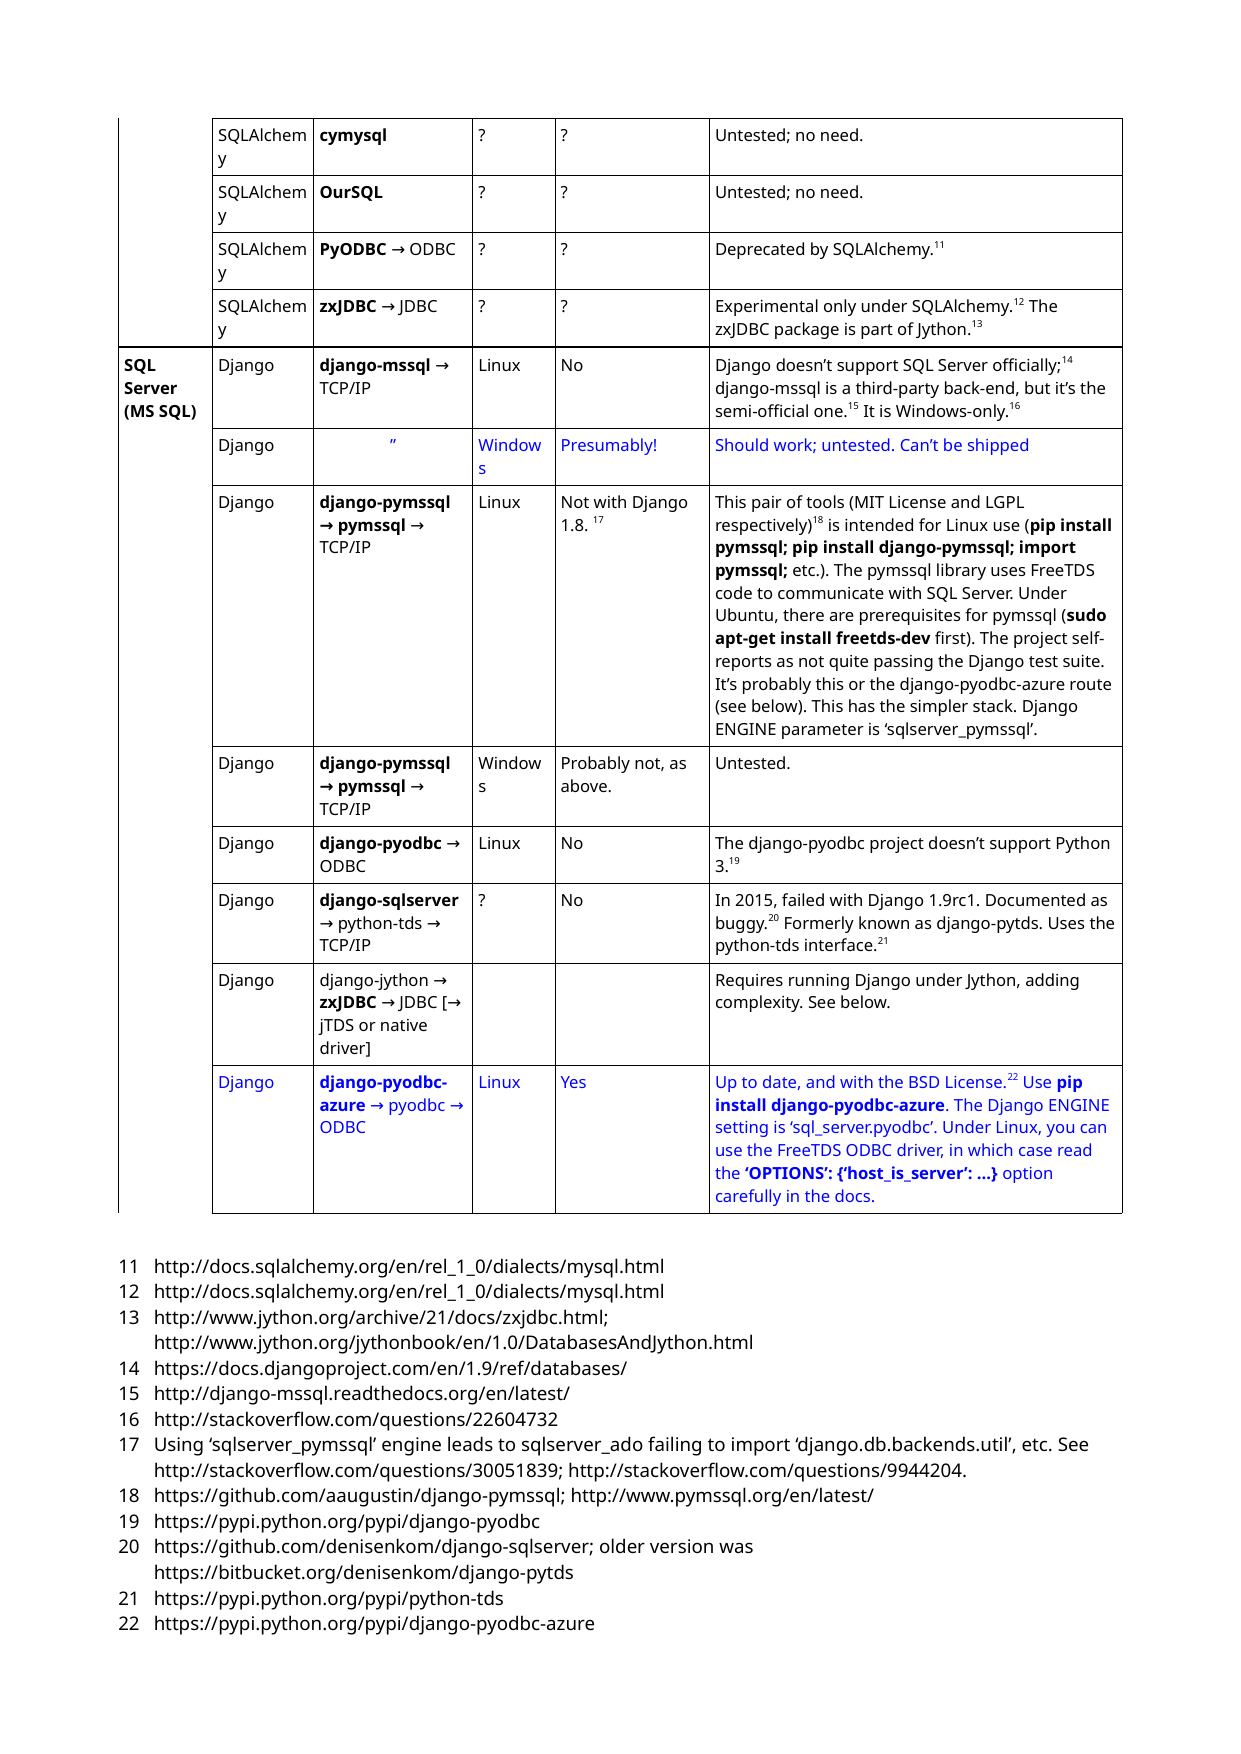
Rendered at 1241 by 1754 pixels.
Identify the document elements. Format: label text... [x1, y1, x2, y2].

table_cell ? [556, 290, 709, 346]
table_cell Untested; no need. [710, 119, 1122, 175]
table_cell ? [556, 233, 709, 289]
table_cell SQLAlchemy [213, 176, 313, 232]
table_cell PyODBC → ODBC [314, 233, 472, 289]
table_cell Up to date, and with the BSD License. Use pip install django-pyodbc-azure. The Django ENGINE setting is ‘sql_server.pyodbc’. Under Linux, you can use the FreeTDS ODBC driver, in which case read the ‘OPTIONS’: {‘host_is_server’: ...} option carefully in the docs. [710, 1066, 1122, 1213]
table_cell SQL Server (MS SQL) [119, 348, 212, 428]
table_cell In 2015, failed with Django 1.9rc1. Documented as buggy. Formerly known as django-pytds. Uses the python-tds interface. [710, 884, 1122, 962]
table_cell Django [213, 1066, 313, 1213]
table_cell [119, 746, 212, 826]
table_cell [119, 883, 212, 962]
table_cell [556, 964, 709, 1065]
table_cell This pair of tools (MIT License and LGPL respectively) is intended for Linux use (pip install pymssql; pip install django-pymssql; import pymssql; etc.). The pymssql library uses FreeTDS code to communicate with SQL Server. Under Ubuntu, there are prerequisites for pymssql (sudo apt-get install freetds-dev first). The project self-reports as not quite passing the Django test suite. It’s probably this or the django-pyodbc-azure route (see below). This has the simpler stack. Django ENGINE parameter is ‘sqlserver_pymssql’. [710, 486, 1122, 746]
table_cell django-pyodbc-azure → pyodbc → ODBC [314, 1066, 472, 1213]
table_cell Presumably! [556, 429, 709, 485]
table_cell The django-pyodbc project doesn’t support Python 3. [710, 827, 1122, 883]
table_cell cymysql [314, 119, 472, 175]
table_cell Django [213, 348, 313, 428]
table_cell ? [473, 884, 555, 962]
table_cell [119, 289, 212, 346]
table_cell Probably not, as above. [556, 747, 709, 826]
table_cell [119, 963, 212, 1065]
table_cell No [556, 348, 709, 428]
table_cell [119, 175, 212, 232]
table_cell django-sqlserver → python-tds → TCP/IP [314, 884, 472, 962]
table_cell Django [213, 827, 313, 883]
table_cell Deprecated by SQLAlchemy. [710, 233, 1122, 289]
table_cell Django [213, 429, 313, 485]
table_cell Experimental only under SQLAlchemy. The zxJDBC package is part of Jython. [710, 290, 1122, 346]
table_cell Untested. [710, 747, 1122, 826]
table_cell Django [213, 486, 313, 746]
table_cell [119, 118, 212, 175]
table_cell django-pyodbc → ODBC [314, 827, 472, 883]
table_cell SQLAlchemy [213, 290, 313, 346]
table_cell Django doesn’t support SQL Server officially; django-mssql is a third-party back-end, but it’s the semi-official one. It is Windows-only. [710, 348, 1122, 428]
table_cell No [556, 884, 709, 962]
table_cell ? [473, 119, 555, 175]
table_cell Linux [473, 486, 555, 746]
table_cell Not with Django 1.8. [556, 486, 709, 746]
table_cell Should work; untested. Can’t be shipped [710, 429, 1122, 485]
table_cell ? [556, 176, 709, 232]
table_cell django-pymssql → pymssql → TCP/IP [314, 747, 472, 826]
table_cell OurSQL [314, 176, 472, 232]
table_cell Windows [473, 747, 555, 826]
table_cell Windows [473, 429, 555, 485]
table_cell django-pymssql → pymssql → TCP/IP [314, 486, 472, 746]
table_cell Linux [473, 827, 555, 883]
table_cell django-mssql → TCP/IP [314, 348, 472, 428]
table_cell [119, 232, 212, 289]
table_cell [119, 1065, 212, 1213]
table_cell ? [473, 233, 555, 289]
table_cell SQLAlchemy [213, 119, 313, 175]
table_cell [119, 485, 212, 746]
table_cell [119, 826, 212, 883]
table_cell Linux [473, 348, 555, 428]
table_cell Linux [473, 1066, 555, 1213]
table_cell zxJDBC → JDBC [314, 290, 472, 346]
table_cell No [556, 827, 709, 883]
table_cell ? [473, 290, 555, 346]
table_cell Django [213, 747, 313, 826]
table_cell [473, 964, 555, 1065]
table_cell ? [556, 119, 709, 175]
table_cell ” [314, 429, 472, 485]
table_cell Yes [556, 1066, 709, 1213]
table_cell [119, 428, 212, 485]
table_cell SQLAlchemy [213, 233, 313, 289]
table_cell Untested; no need. [710, 176, 1122, 232]
table_cell django-jython → zxJDBC → JDBC [→ jTDS or native driver] [314, 964, 472, 1065]
table_cell ? [473, 176, 555, 232]
table_cell Django [213, 884, 313, 962]
table_cell Django [213, 964, 313, 1065]
table_cell Requires running Django under Jython, adding complexity. See below. [710, 964, 1122, 1065]
